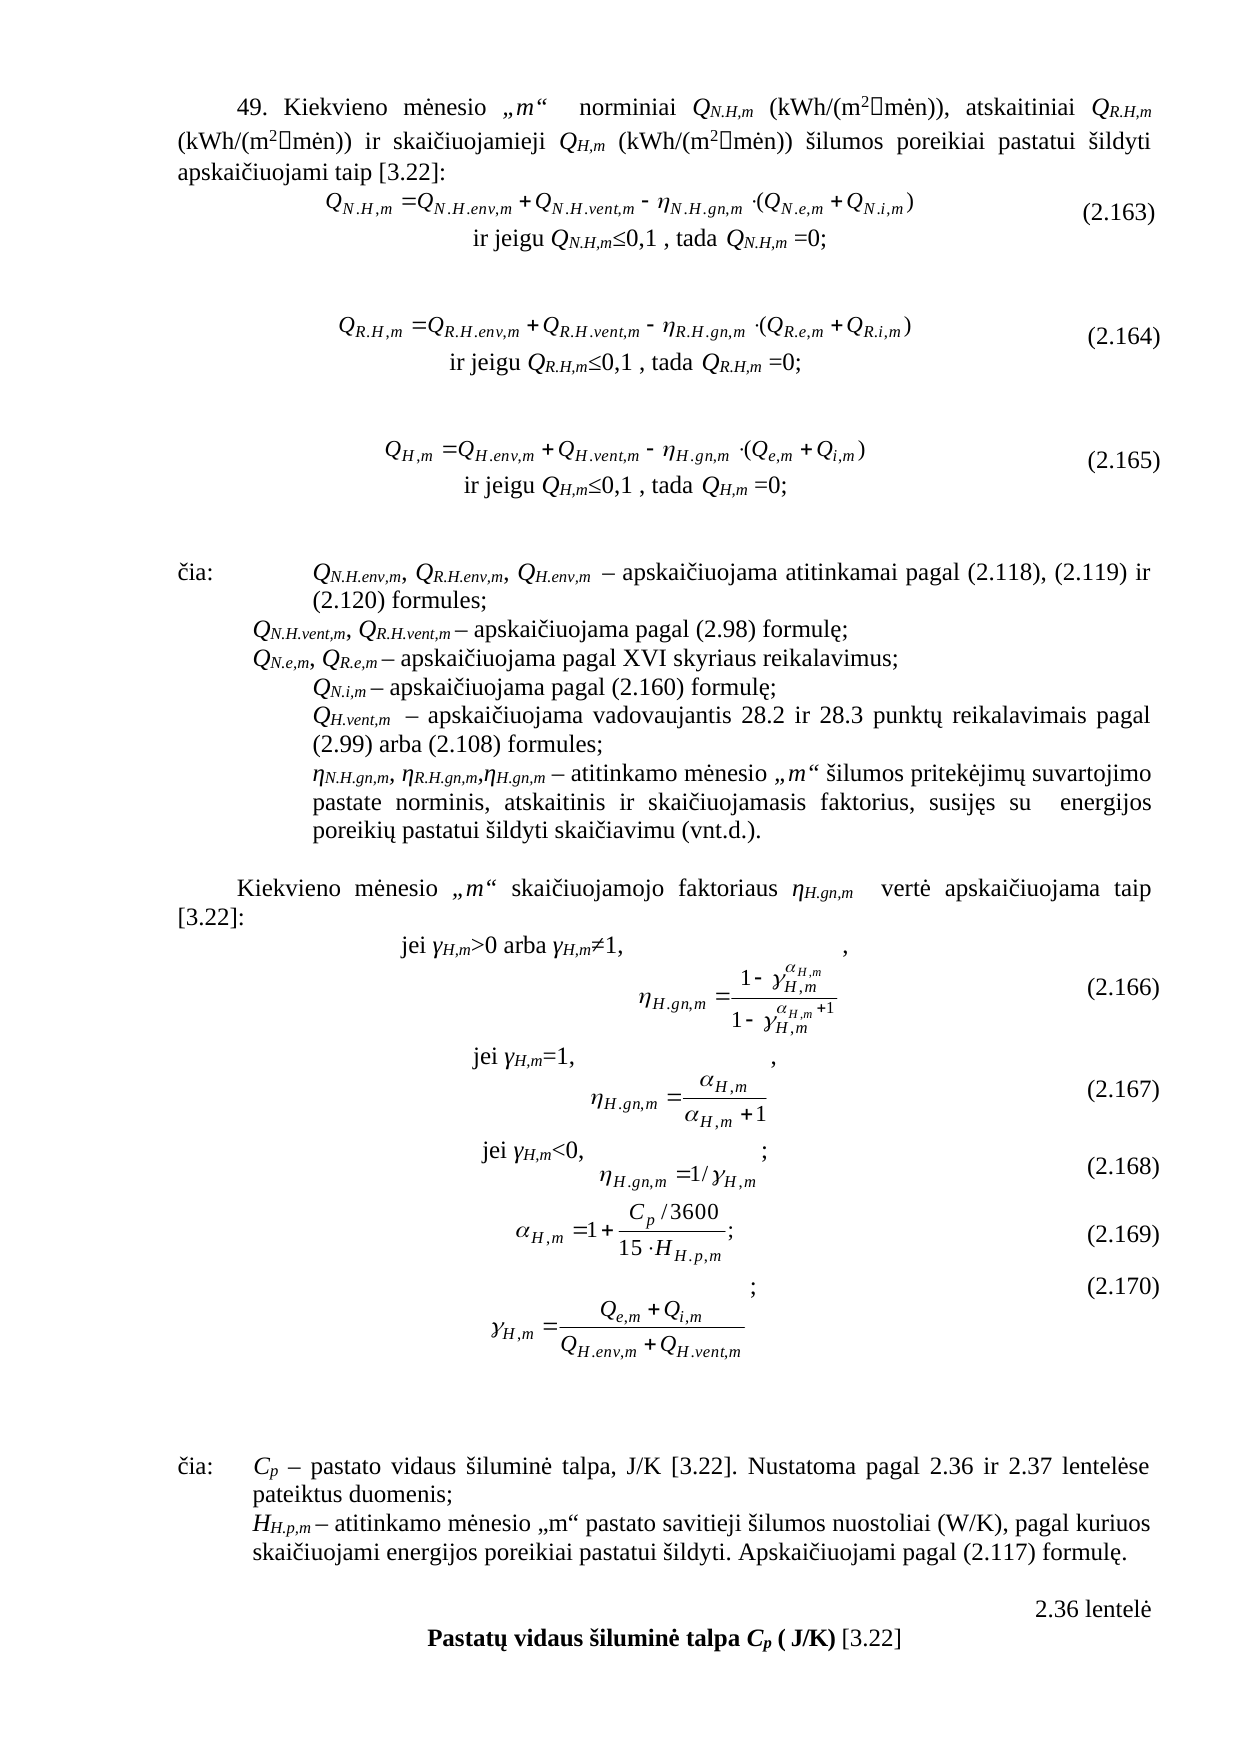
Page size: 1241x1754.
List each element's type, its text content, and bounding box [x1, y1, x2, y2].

table_cell (2.168) [1073, 1135, 1174, 1196]
text QN.i,m – apskaičiuojama pagal (2.160) formulę; [177, 672, 1152, 701]
table_cell [177, 1196, 1072, 1271]
table_cell (2.167) [1073, 1041, 1174, 1135]
text QN.H.vent,m, QR.H.vent,m – apskaičiuojama pagal (2.98) formulę; [177, 614, 1152, 643]
table_cell jei γH,m<0, ; [177, 1135, 1072, 1196]
text čia: QN.H.env,m, QR.H.env,m, QH.env,m – apskaičiuojama atitinkamai pagal (2.118), (2.119) ir (2.120) formules; [177, 557, 1152, 614]
table_header ir jeigu QH,m≤0,1 , tada QH,m =0; [177, 433, 1074, 499]
text Pastatų vidaus šiluminė talpa Cp ( J/K) [3.22] [177, 1623, 1152, 1652]
table_header (2.166) [1073, 931, 1174, 1041]
text QH.vent,m – apskaičiuojama vadovaujantis 28.2 ir 28.3 punktų reikalavimais pagal (2.99) arba (2.108) formules; [312, 701, 1152, 758]
text ηN.H.gn,m, ηR.H.gn,m,ηH.gn,m – atitinkamo mėnesio „m“ šilumos pritekėjimų suvartojimo pastate norminis, atskaitinis ir skaičiuojamasis faktorius, susijęs su energijos poreikių pastatui šildyti skaičiavimu (vnt.d.). [312, 758, 1152, 844]
table_header (2.165) [1074, 433, 1174, 499]
table_header (2.163) [1064, 186, 1174, 252]
text QN.e,m, QR.e,m – apskaičiuojama pagal XVI skyriaus reikalavimus; [177, 643, 1152, 672]
text 2.36 lentelė [252, 1594, 1152, 1623]
text 49. Kiekvieno mėnesio „m“ norminiai QN.H,m (kWh/(m2mėn)), atskaitiniai QR.H,m (kWh/(m2mėn)) ir skaičiuojamieji QH,m (kWh/(m2mėn)) šilumos poreikiai pastatui šildyti apskaičiuojami taip [3.22]: [177, 89, 1152, 186]
table_cell jei γH,m=1, , [177, 1041, 1072, 1135]
table_cell (2.169) [1073, 1196, 1174, 1271]
text HH.p,m – atitinkamo mėnesio „m“ pastato savitieji šilumos nuostoliai (W/K), pagal kuriuos skaičiuojami energijos poreikiai pastatui šildyti. Apskaičiuojami pagal (2.117) formulę. [252, 1508, 1152, 1566]
text Kiekvieno mėnesio „m“ skaičiuojamojo faktoriaus ηH.gn,m vertė apskaičiuojama taip [3.22]: [177, 873, 1152, 931]
table_header jei γH,m>0 arba γH,m≠1, , [177, 931, 1072, 1041]
table_header ir jeigu QR.H,m≤0,1 , tada QR.H,m =0; [177, 309, 1074, 376]
text čia: Cp – pastato vidaus šiluminė talpa, J/K [3.22]. Nustatoma pagal 2.36 ir 2.37 lentelėse pateiktus duomenis; [177, 1451, 1152, 1508]
table_cell (2.170) [1073, 1271, 1174, 1364]
table_header (2.164) [1074, 309, 1174, 376]
table_header ir jeigu QN.H,m≤0,1 , tada QN.H,m =0; [177, 186, 1063, 252]
table_cell ; [177, 1271, 1072, 1364]
